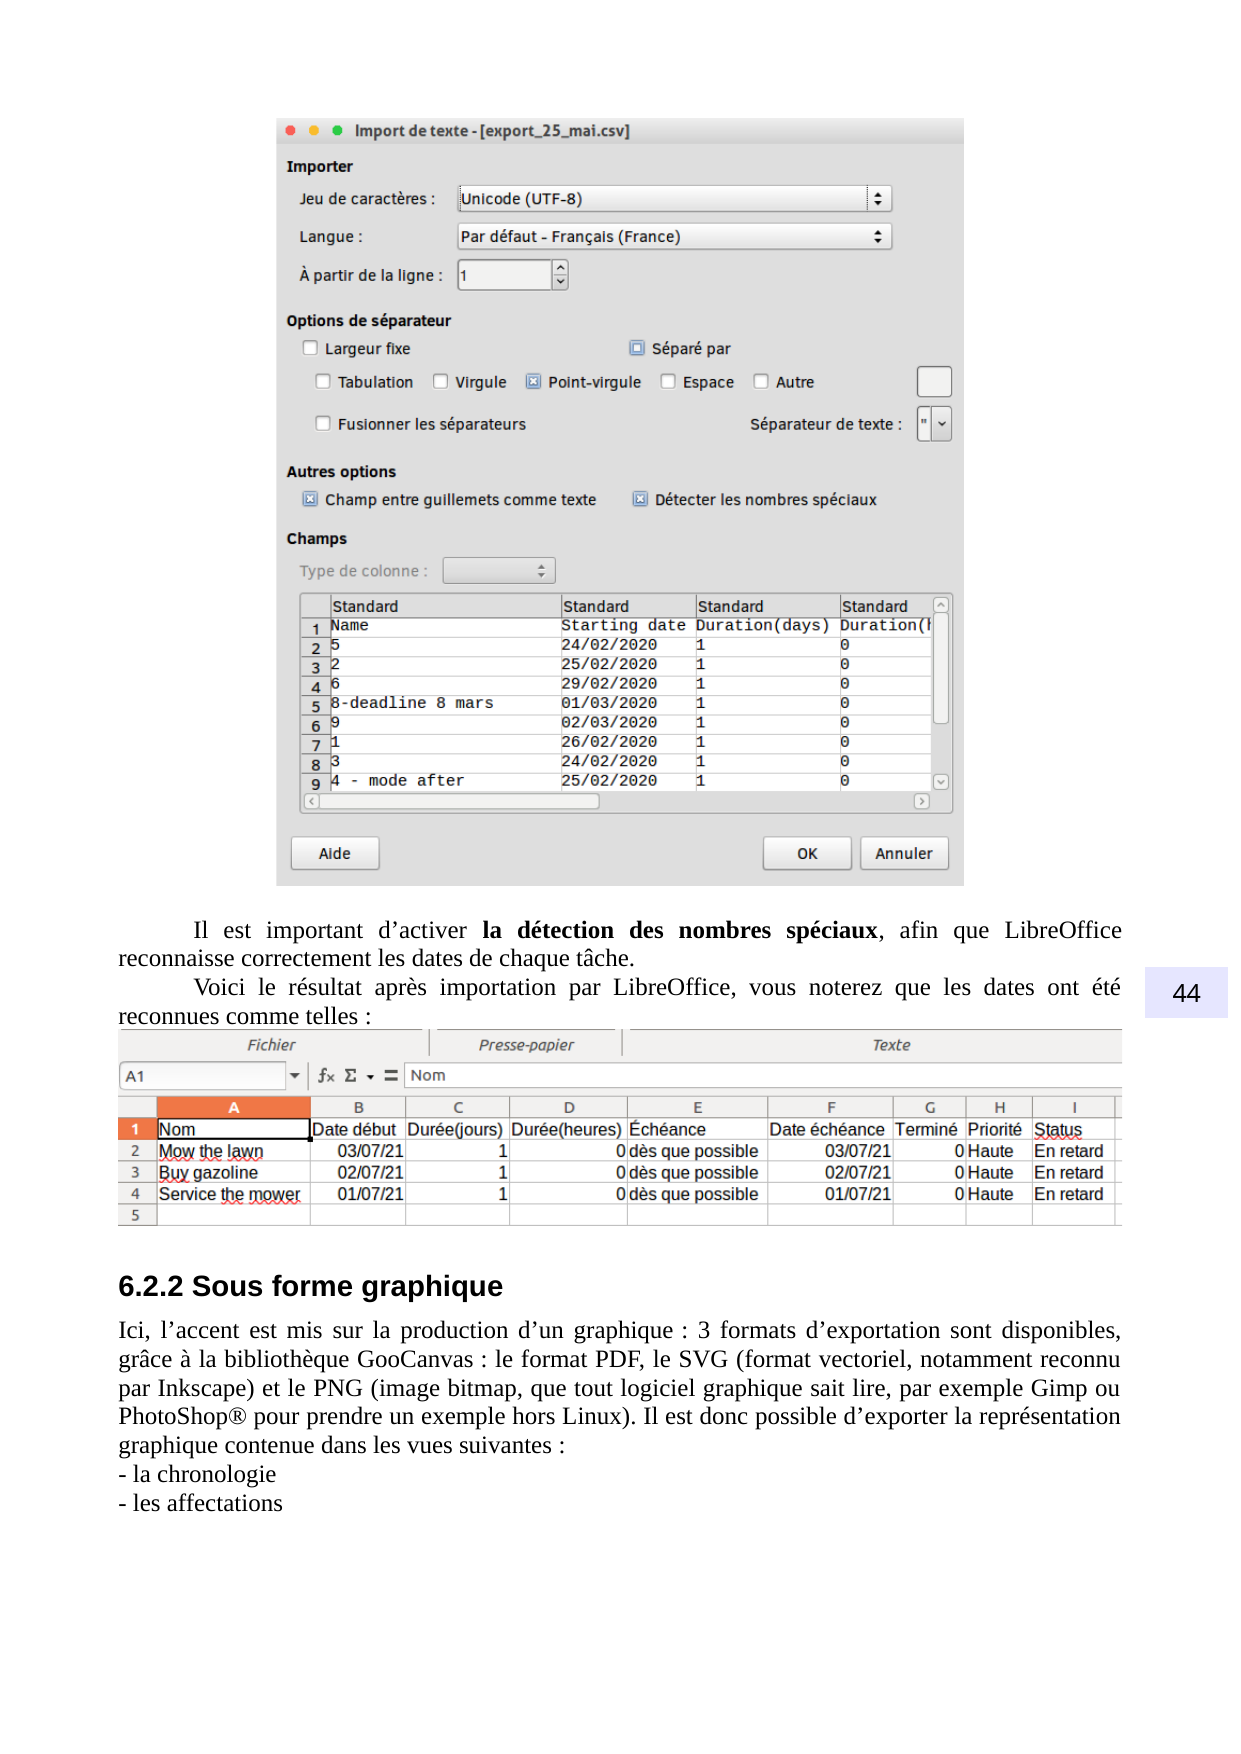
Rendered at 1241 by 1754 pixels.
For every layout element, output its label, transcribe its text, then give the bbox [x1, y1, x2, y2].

subtitle 6.2.2 Sous forme graphique [118, 1269, 1122, 1303]
text Voici le résultat après importation par LibreOffice, vous noterez que les dates ont été reconnues comme telles : [118, 972, 1122, 1029]
text - les affectations [118, 1488, 1122, 1516]
picture [276, 118, 964, 886]
text Il est important d’activer la détection des nombres spéciaux, afin que LibreOffice reconnaisse correctement les dates de chaque tâche. [118, 915, 1122, 972]
picture [118, 1029, 1123, 1226]
text - la chronologie [118, 1459, 1122, 1488]
text Ici, l’accent est mis sur la production d’un graphique : 3 formats d’exportation sont disponibles, grâce à la bibliothèque GooCanvas : le format PDF, le SVG (format vectoriel, notamment reconnu par Inkscape) et le PNG (image bitmap, que tout logiciel graphique sait lire, par exemple Gimp ou PhotoShop® pour prendre un exemple hors Linux). Il est donc possible d’exporter la représentation graphique contenue dans les vues suivantes : [118, 1315, 1122, 1459]
